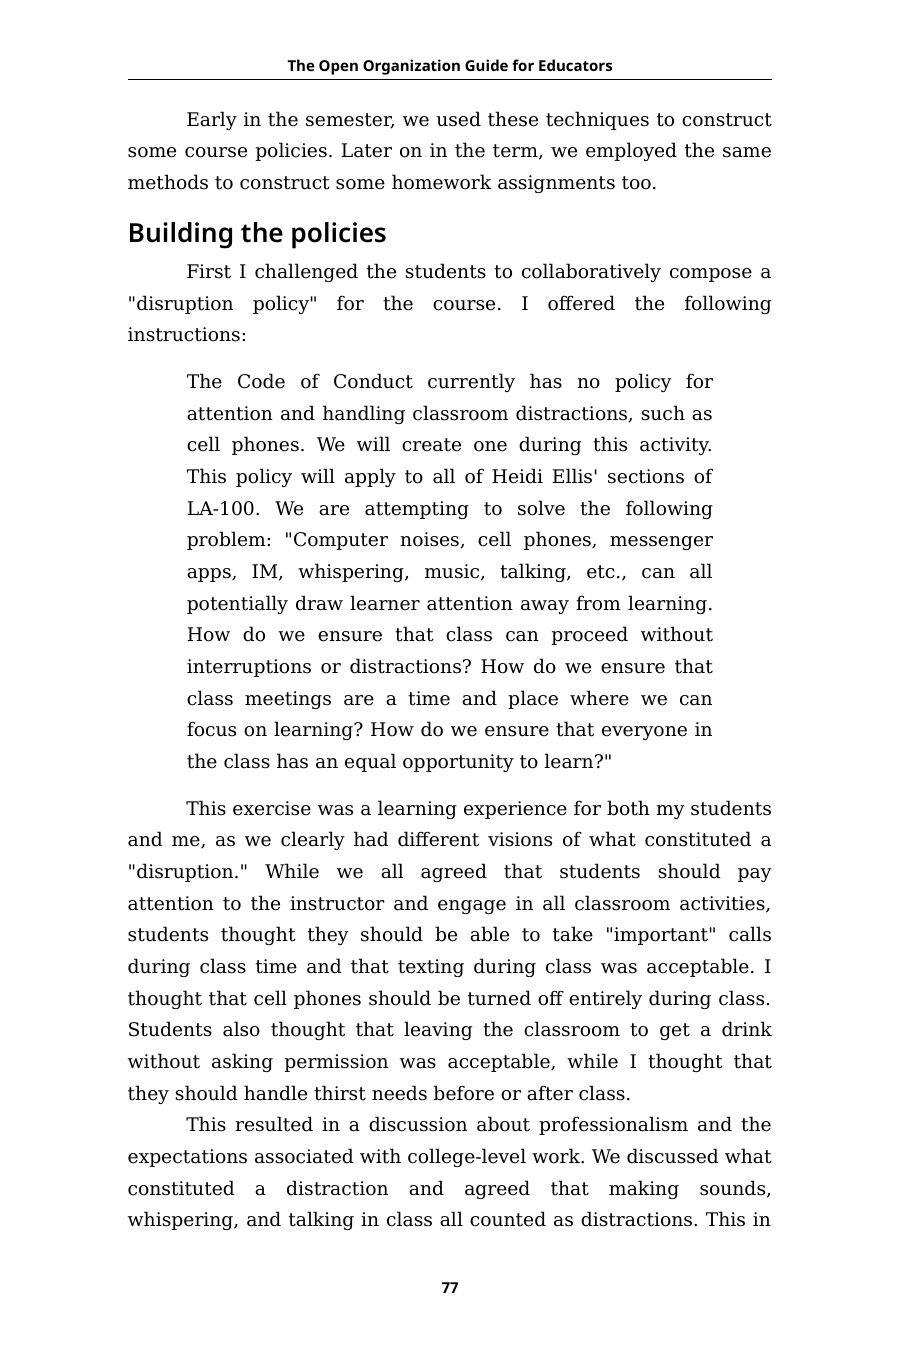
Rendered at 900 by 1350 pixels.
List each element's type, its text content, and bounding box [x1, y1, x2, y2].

text This resulted in a discussion about professionalism and the expectations associated with college-level work. We discussed what constituted a distraction and agreed that making sounds, whispering, and talking in class all counted as distractions. This in [127, 1114, 772, 1231]
text This exercise was a learning experience for both my students and me, as we clearly had different visions of what constituted a "disruption." While we all agreed that students should pay attention to the instructor and engage in all classroom activities, students thought they should be able to take "important" calls during class time and that texting during class was acceptable. I thought that cell phones should be turned off entirely during class. Students also thought that leaving the classroom to get a drink without asking permission was acceptable, while I thought that they should handle thirst needs before or after class. [127, 798, 772, 1105]
text Early in the semester, we used these techniques to construct some course policies. Later on in the term, we employed the same methods to construct some homework assignments too. [127, 109, 772, 194]
subtitle Building the policies [127, 218, 772, 249]
text The Code of Conduct currently has no policy for attention and handling classroom distractions, such as cell phones. We will create one during this activity. This policy will apply to all of Heidi Ellis' sections of LA-100. We are attempting to solve the following problem: "Computer noises, cell phones, messenger apps, IM, whispering, music, talking, etc., can all potentially draw learner attention away from learning. How do we ensure that class can proceed without interruptions or distractions? How do we ensure that class meetings are a time and place where we can focus on learning? How do we ensure that everyone in the class has an equal opportunity to learn?" [187, 371, 713, 773]
text First I challenged the students to collaboratively compose a "disruption policy" for the course. I offered the following instructions: [127, 261, 772, 346]
